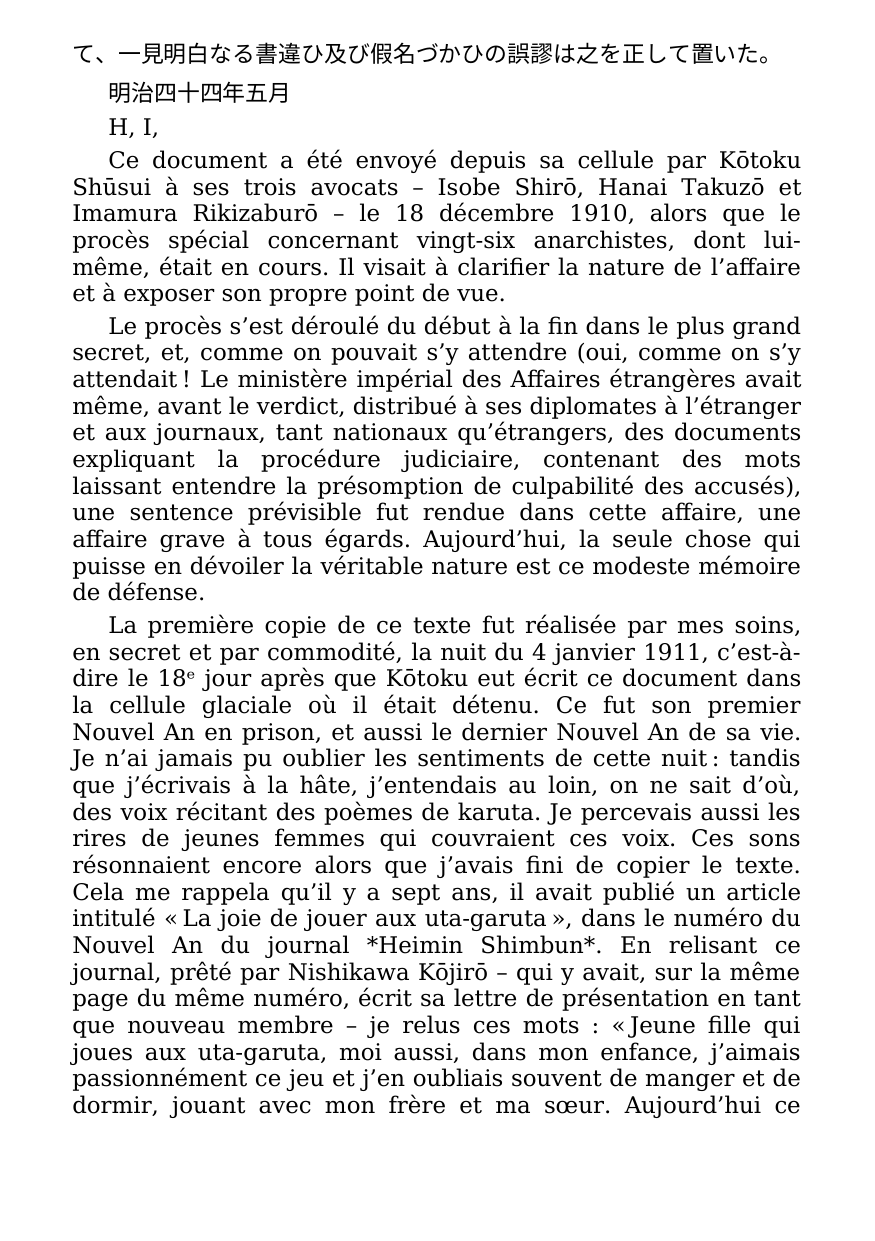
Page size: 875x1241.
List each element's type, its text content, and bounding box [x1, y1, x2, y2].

text Le procès s’est déroulé du début à la fin dans le plus grand secret, et, comme on pouvait s’y attendre (oui, comme on s’y attendait ! Le ministère impérial des Affaires étrangères avait même, avant le verdict, distribué à ses diplomates à l’étranger et aux journaux, tant nationaux qu’étrangers, des documents expliquant la procédure judiciaire, contenant des mots laissant entendre la présomption de culpabilité des accusés), une sentence prévisible fut rendue dans cette affaire, une affaire grave à tous égards. Aujourd’hui, la seule chose qui puisse en dévoiler la véritable nature est ce modeste mémoire de défense. [72, 313, 802, 606]
text H, I, [72, 114, 802, 141]
text La première copie de ce texte fut réalisée par mes soins, en secret et par commodité, la nuit du 4 janvier 1911, c’est-à-dire le 18ᵉ jour après que Kōtoku eut écrit ce document dans la cellule glaciale où il était détenu. Ce fut son premier Nouvel An en prison, et aussi le dernier Nouvel An de sa vie. Je n’ai jamais pu oublier les sentiments de cette nuit : tandis que j’écrivais à la hâte, j’entendais au loin, on ne sait d’où, des voix récitant des poèmes de karuta. Je percevais aussi les rires de jeunes femmes qui couvraient ces voix. Ces sons résonnaient encore alors que j’avais fini de copier le texte. Cela me rappela qu’il y a sept ans, il avait publié un article intitulé « La joie de jouer aux uta-garuta », dans le numéro du Nouvel An du journal *Heimin Shimbun*. En relisant ce journal, prêté par Nishikawa Kōjirō – qui y avait, sur la même page du même numéro, écrit sa lettre de présentation en tant que nouveau membre – je relus ces mots : « Jeune fille qui joues aux uta-garuta, moi aussi, dans mon enfance, j’aimais passionnément ce jeu et j’en oubliais souvent de manger et de dormir, jouant avec mon frère et ma sœur. Aujourd’hui ce [72, 612, 802, 1119]
text Ce document a été envoyé depuis sa cellule par Kōtoku Shūsui à ses trois avocats – Isobe Shirō, Hanai Takuzō et Imamura Rikizaburō – le 18 décembre 1910, alors que le procès spécial concernant vingt-six anarchistes, dont lui-même, était en cours. Il visait à clarifier la nature de l’affaire et à exposer son propre point de vue. [72, 147, 802, 307]
text て、一見明白なる書違ひ及び假名づかひの誤謬は之を正して置いた。 [72, 36, 802, 69]
text 明治四十四年五月 [72, 75, 802, 108]
